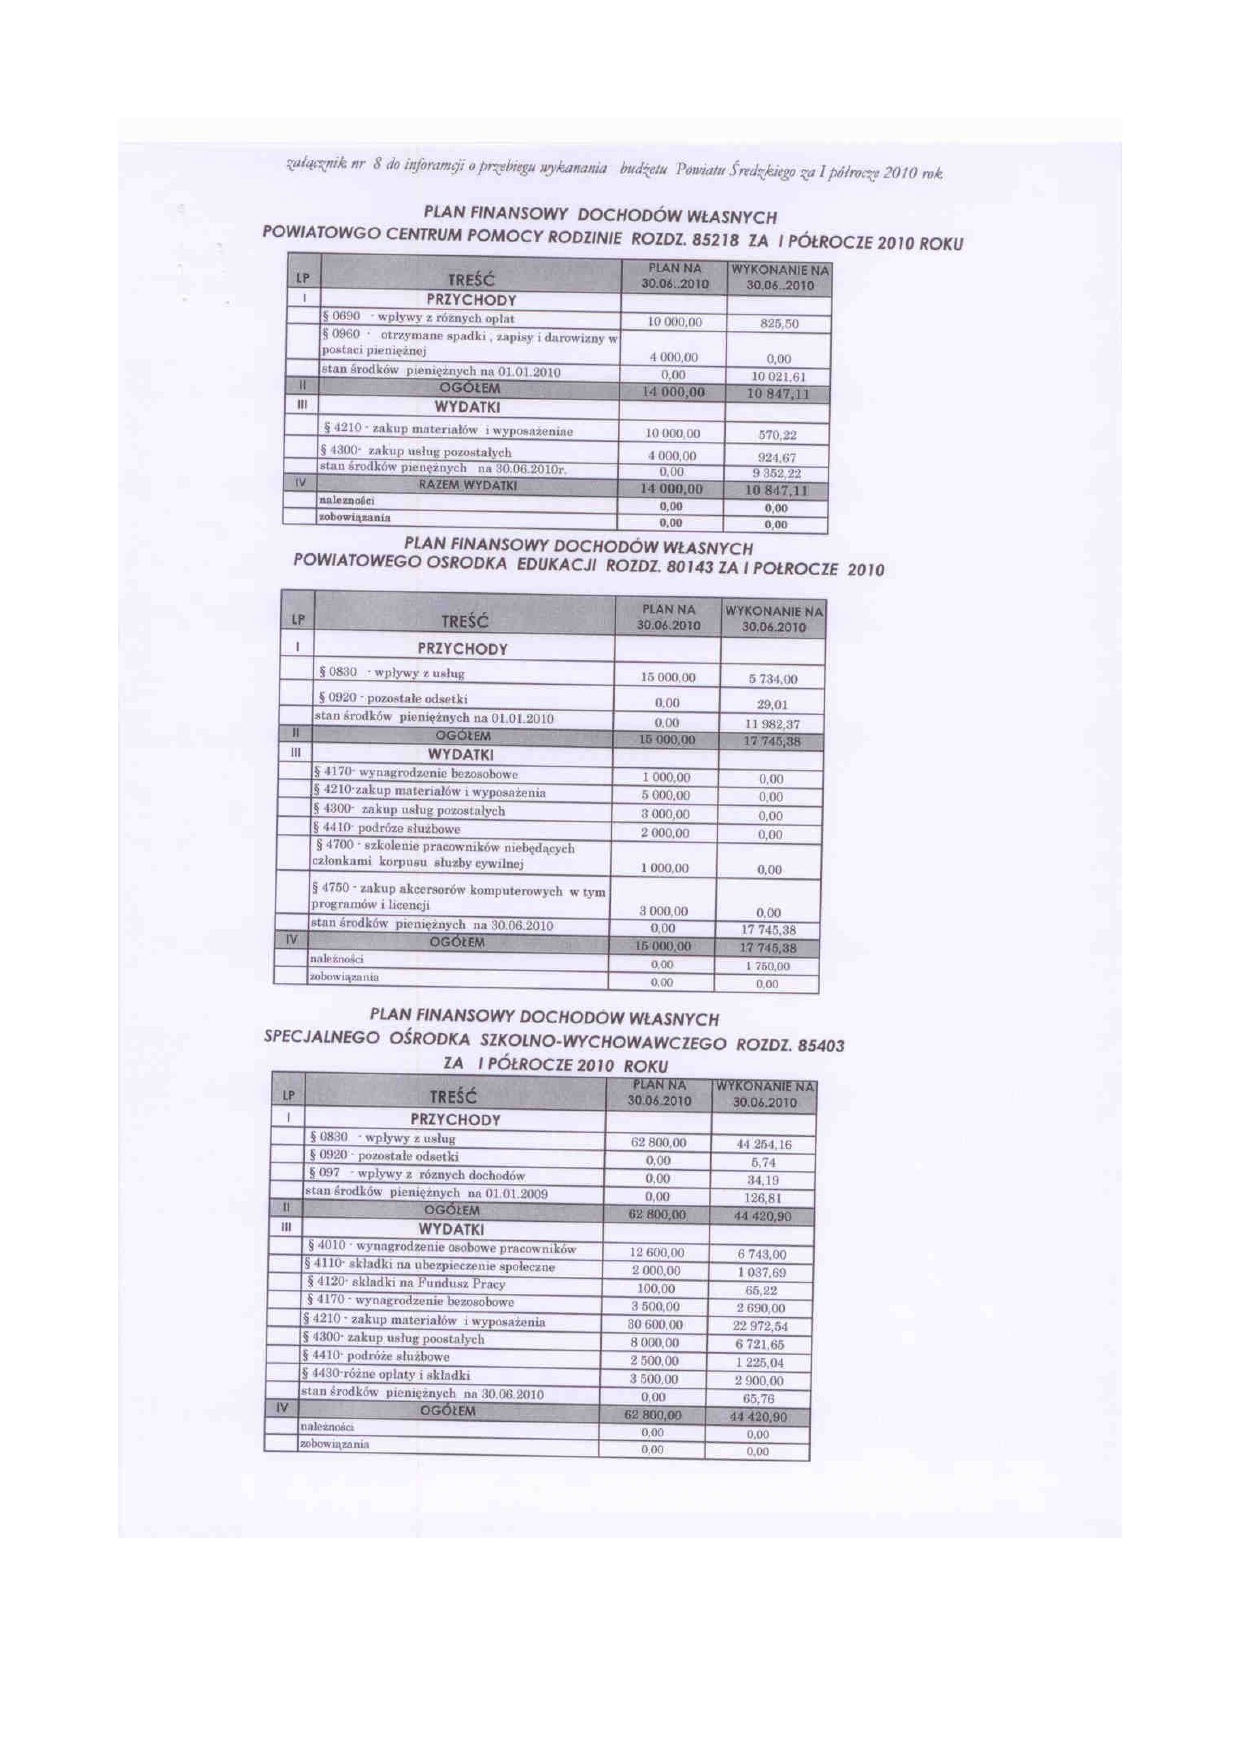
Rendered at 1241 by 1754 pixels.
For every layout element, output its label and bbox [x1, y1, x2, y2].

picture [118, 118, 1122, 1538]
